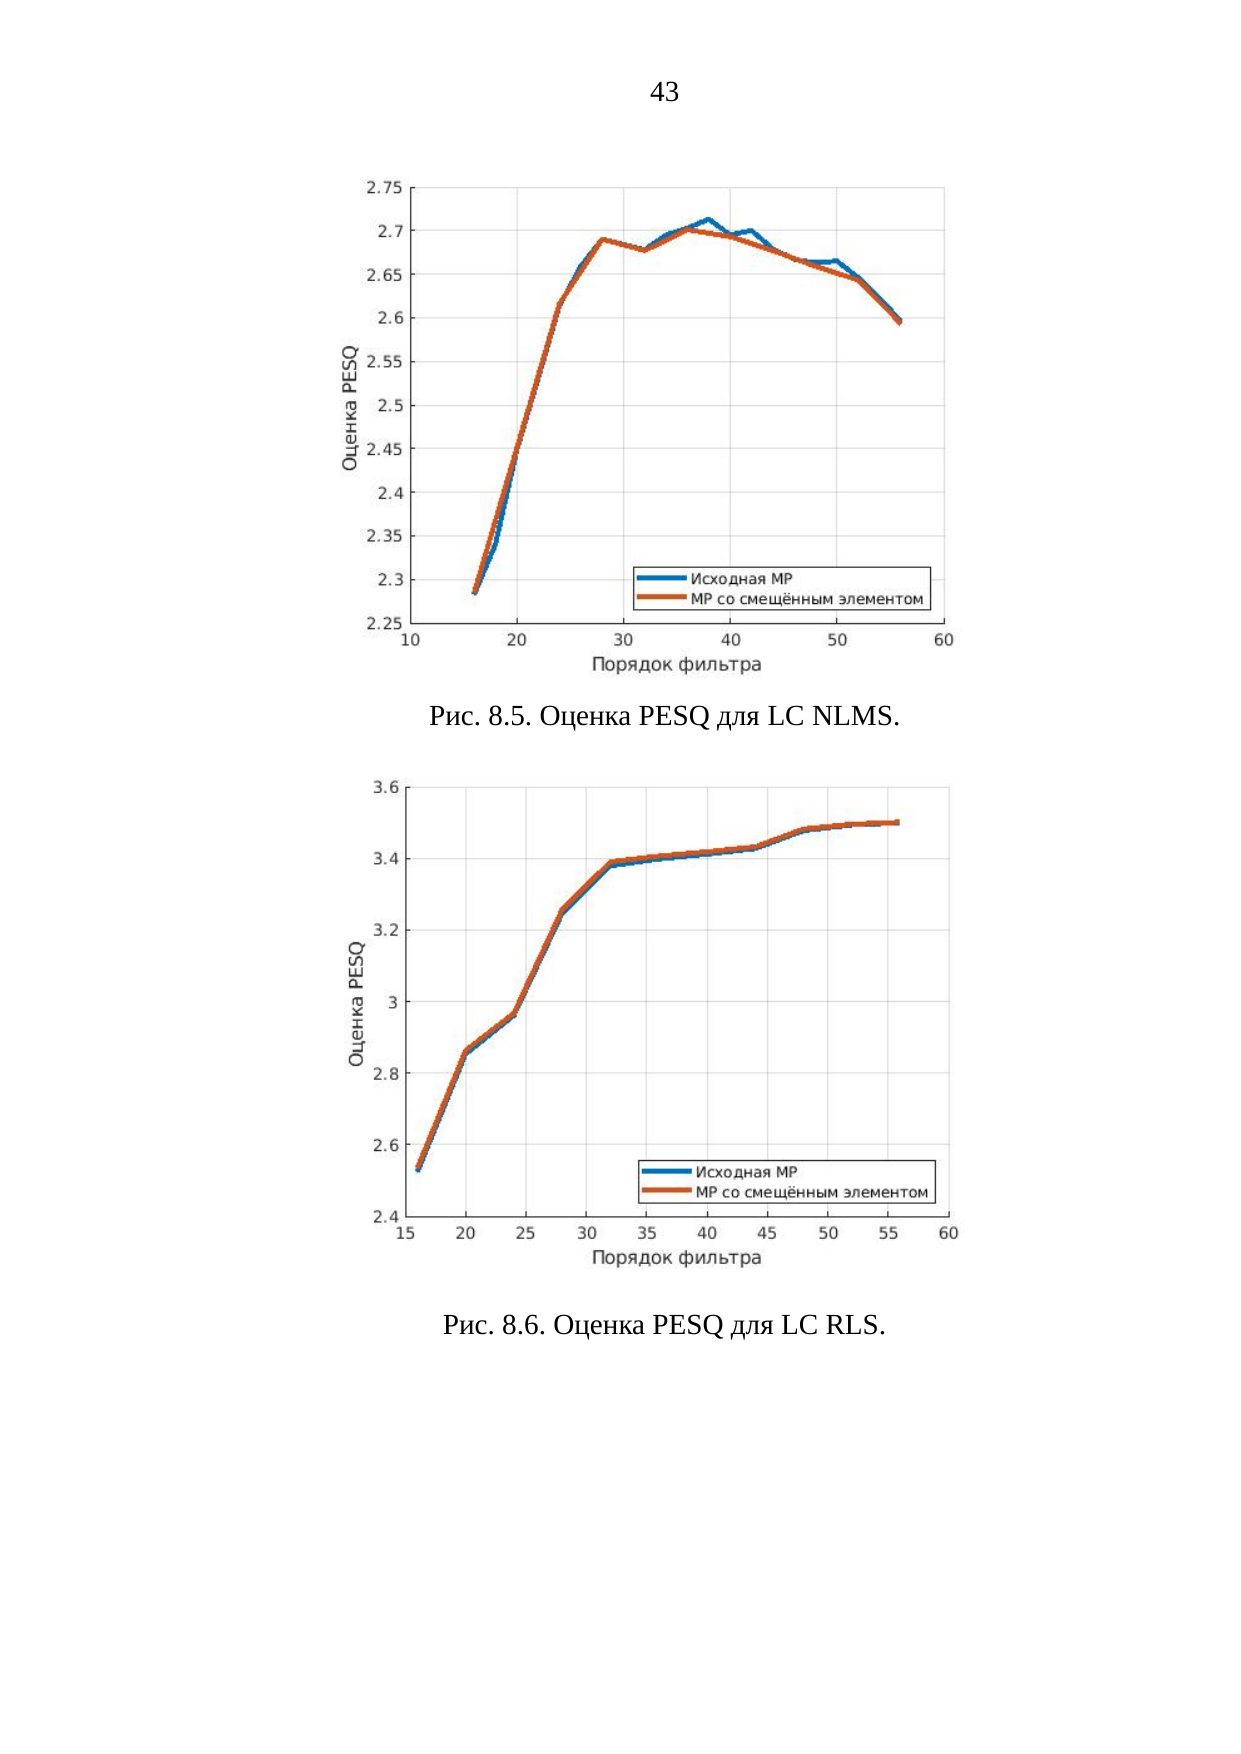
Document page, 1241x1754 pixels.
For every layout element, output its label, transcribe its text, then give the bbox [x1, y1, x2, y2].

text Рис. 8.6. Оценка PESQ для LC RLS. [177, 1274, 1152, 1341]
picture [314, 748, 1015, 1274]
picture [320, 147, 1009, 682]
text Рис. 8.5. Оценка PESQ для LC NLMS. [177, 682, 1152, 732]
